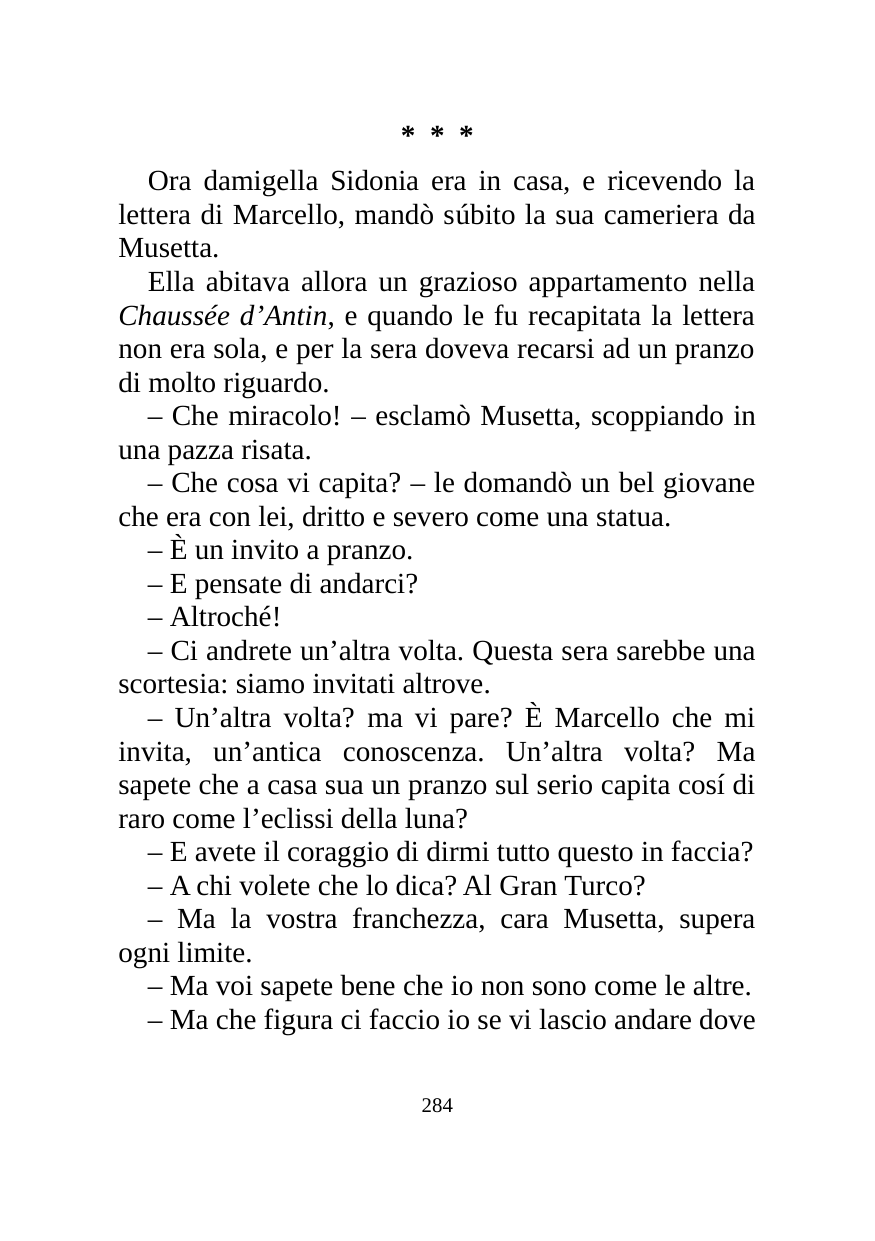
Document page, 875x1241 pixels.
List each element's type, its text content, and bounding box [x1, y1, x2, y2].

text ‒ Che cosa vi capita? ‒ le domandò un bel giovane che era con lei, dritto e severo come una statua. [118, 465, 756, 532]
text Ella abitava allora un grazioso appartamento nella Chaussée d’Antin, e quando le fu recapitata la lettera non era sola, e per la sera doveva recarsi ad un pranzo di molto riguardo. [118, 264, 756, 398]
text ‒ Ci andrete un’altra volta. Questa sera sarebbe una scortesia: siamo invitati altrove. [118, 633, 756, 700]
text * * * [118, 118, 756, 152]
text Ora damigella Sidonia era in casa, e ricevendo la lettera di Marcello, mandò súbito la sua cameriera da Musetta. [118, 163, 756, 264]
text ‒ Ma la vostra franchezza, cara Musetta, supera ogni limite. [118, 901, 756, 968]
text ‒ Che miracolo! ‒ esclamò Musetta, scoppiando in una pazza risata. [118, 398, 756, 465]
text ‒ Un’altra volta? ma vi pare? È Marcello che mi invita, un’antica conoscenza. Un’altra volta? Ma sapete che a casa sua un pranzo sul serio capita cosí di raro come l’eclissi della luna? [118, 700, 756, 834]
text ‒ È un invito a pranzo. [118, 532, 756, 566]
text ‒ E pensate di andarci? [118, 566, 756, 599]
text ‒ Ma voi sapete bene che io non sono come le altre. [118, 968, 756, 1002]
text ‒ E avete il coraggio di dirmi tutto questo in faccia? [118, 834, 756, 868]
text ‒ Ma che figura ci faccio io se vi lascio andare dove [118, 1002, 756, 1036]
text ‒ Altroché! [118, 599, 756, 633]
text ‒ A chi volete che lo dica? Al Gran Turco? [118, 868, 756, 901]
